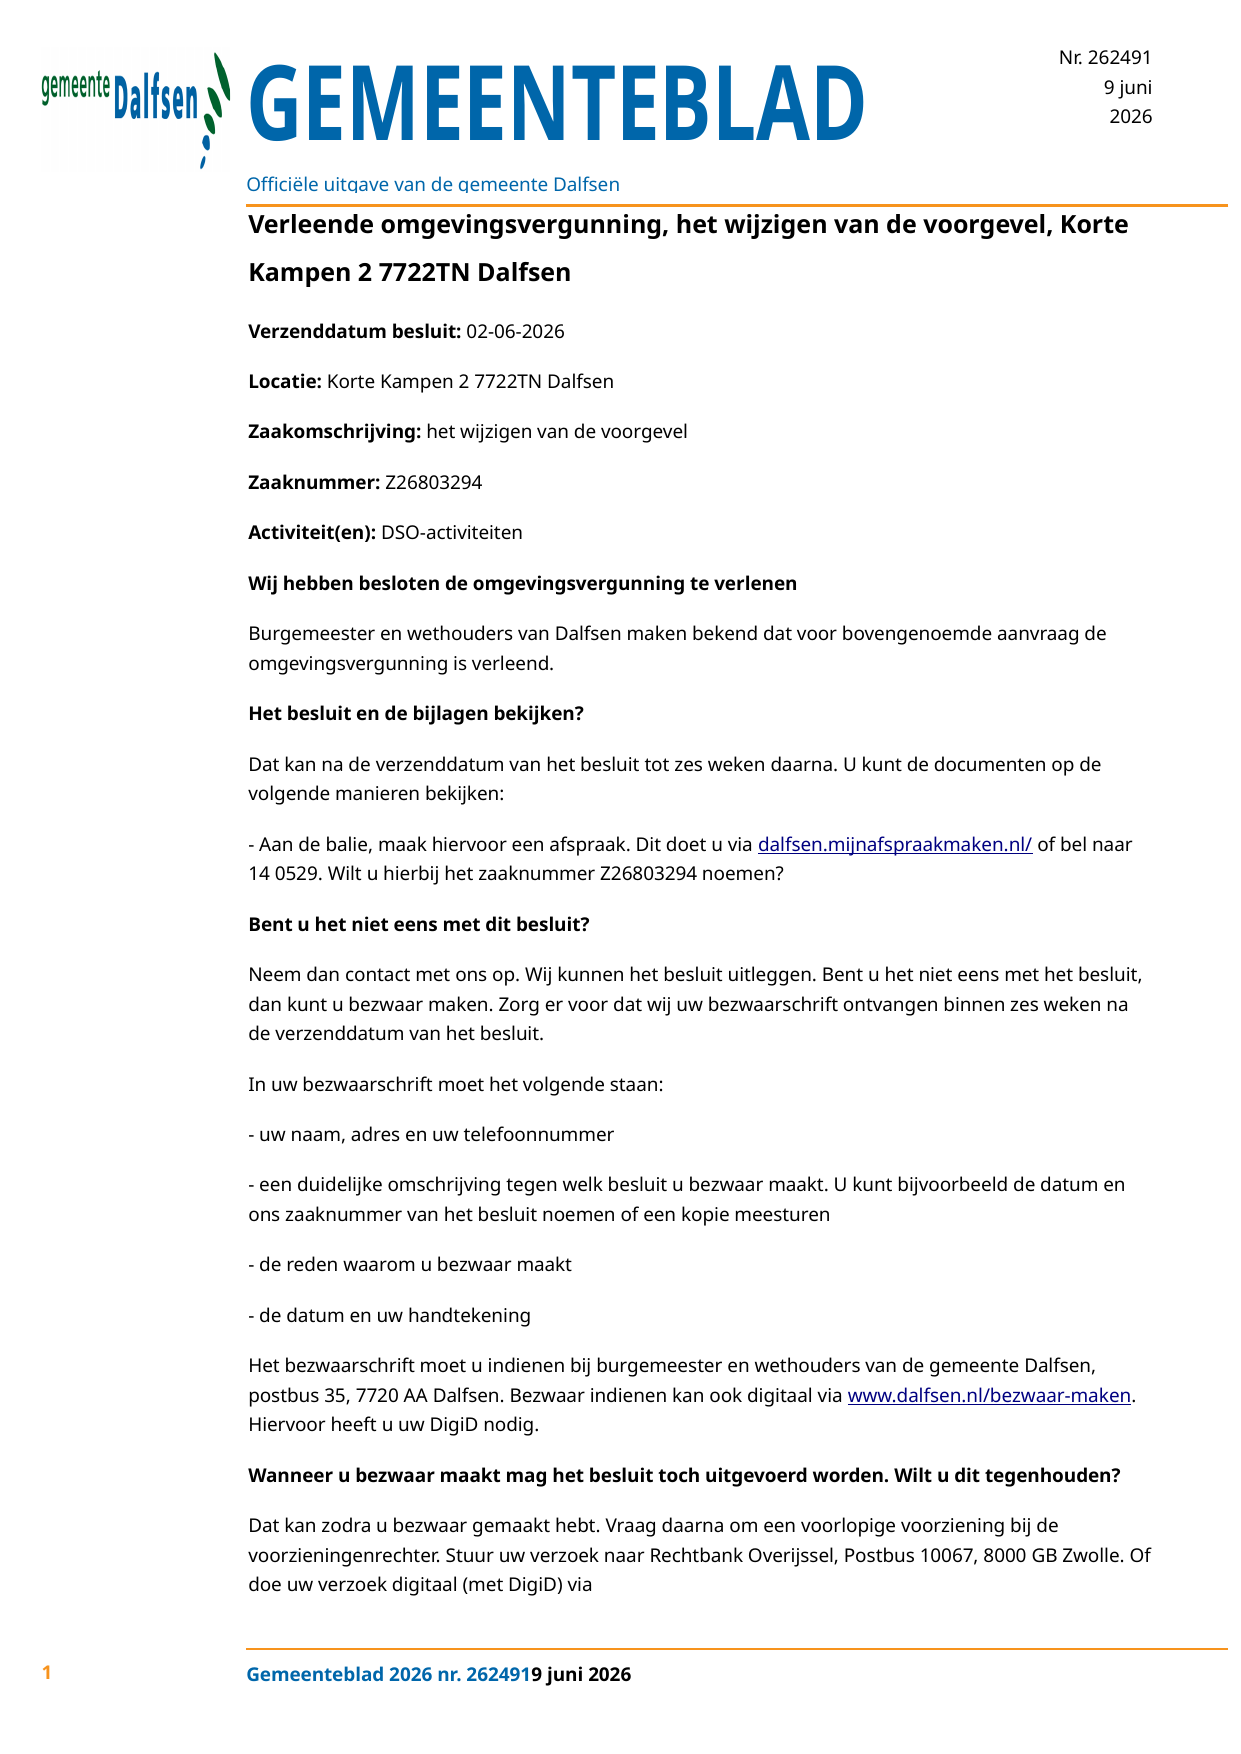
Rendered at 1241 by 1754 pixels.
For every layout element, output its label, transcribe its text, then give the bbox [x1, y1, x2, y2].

text Verzenddatum besluit: 02-06-2026 [248, 318, 1152, 344]
text Verleende omgevingsvergunning, het wijzigen van de voorgevel, Korte Kampen 2 7722TN Dalfsen [248, 207, 1152, 288]
text Zaaknummer: Z26803294 [248, 469, 1152, 495]
text Dat kan zodra u bezwaar gemaakt hebt. Vraag daarna om een voorlopige voorziening bij de voorzieningenrechter. Stuur uw verzoek naar Rechtbank Overijssel, Postbus 10067, 8000 GB Zwolle. Of doe uw verzoek digitaal (met DigiD) via [248, 1512, 1152, 1597]
text Activiteit(en): DSO-activiteiten [248, 519, 1152, 545]
text Het besluit en de bijlagen bekijken? [248, 700, 1152, 726]
text Burgemeester en wethouders van Dalfsen maken bekend dat voor bovengenoemde aanvraag de omgevingsvergunning is verleend. [248, 620, 1152, 676]
text Dat kan na de verzenddatum van het besluit tot zes weken daarna. U kunt de documenten op de volgende manieren bekijken: [248, 751, 1152, 806]
text Wij hebben besloten de omgevingsvergunning te verlenen [248, 570, 1152, 596]
text - uw naam, adres en uw telefoonnummer [248, 1121, 1152, 1147]
text Wanneer u bezwaar maakt mag het besluit toch uitgevoerd worden. Wilt u dit tegenhouden? [248, 1462, 1152, 1488]
text - de datum en uw handtekening [248, 1302, 1152, 1328]
picture [41, 47, 231, 172]
text - de reden waarom u bezwaar maakt [248, 1252, 1152, 1277]
text Het bezwaarschrift moet u indienen bij burgemeester en wethouders van de gemeente Dalfsen, postbus 35, 7720 AA Dalfsen. Bezwaar indienen kan ook digitaal via www.dalfsen.nl/bezwaar-maken. Hiervoor heeft u uw DigiD nodig. [248, 1352, 1152, 1437]
text Zaakomschrijving: het wijzigen van de voorgevel [248, 419, 1152, 444]
text Neem dan contact met ons op. Wij kunnen het besluit uitleggen. Bent u het niet eens met het besluit, dan kunt u bezwaar maken. Zorg er voor dat wij uw bezwaarschrift ontvangen binnen zes weken na de verzenddatum van het besluit. [248, 961, 1152, 1046]
text Locatie: Korte Kampen 2 7722TN Dalfsen [248, 368, 1152, 394]
text - Aan de balie, maak hiervoor een afspraak. Dit doet u via dalfsen.mijnafspraakmaken.nl/ of bel naar 14 0529. Wilt u hierbij het zaaknummer Z26803294 noemen? [248, 831, 1152, 886]
text Bent u het niet eens met dit besluit? [248, 911, 1152, 937]
text - een duidelijke omschrijving tegen welk besluit u bezwaar maakt. U kunt bijvoorbeeld de datum en ons zaaknummer van het besluit noemen of een kopie meesturen [248, 1172, 1152, 1227]
text In uw bezwaarschrift moet het volgende staan: [248, 1071, 1152, 1097]
